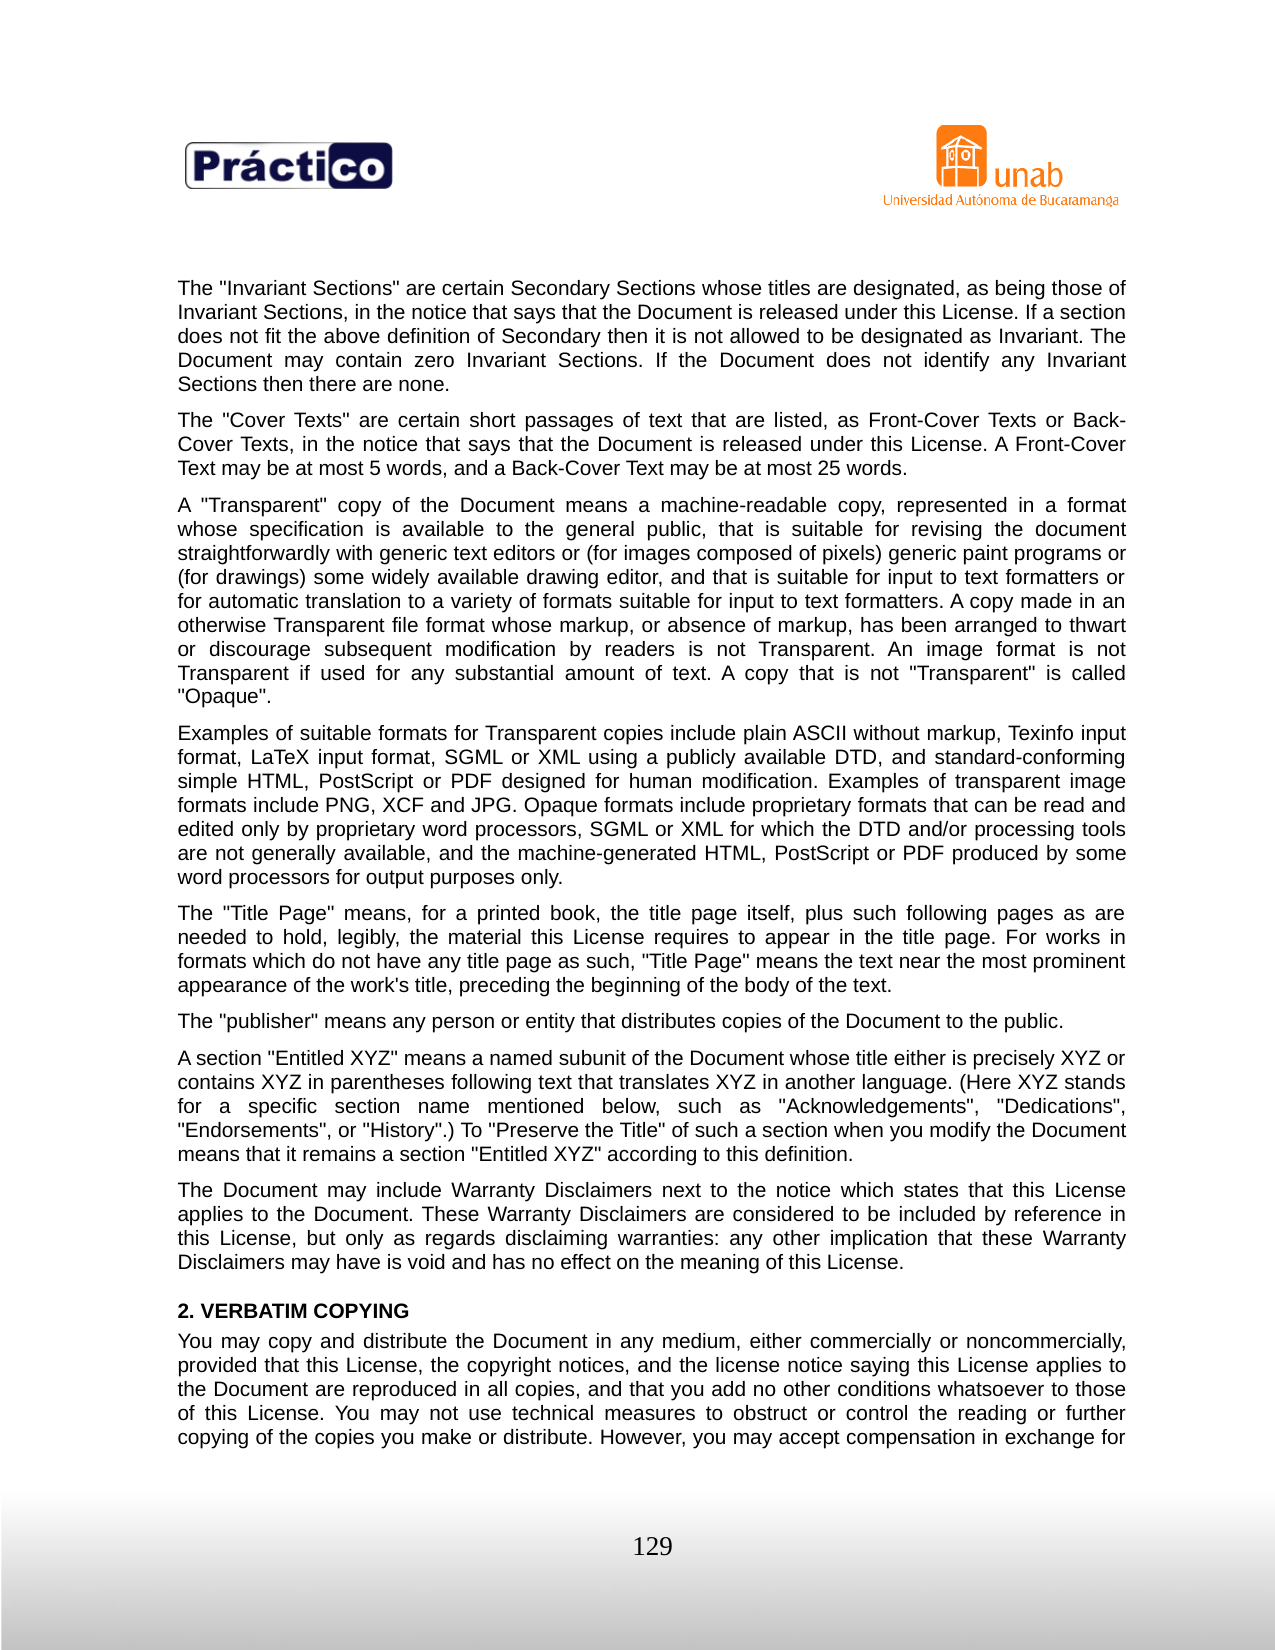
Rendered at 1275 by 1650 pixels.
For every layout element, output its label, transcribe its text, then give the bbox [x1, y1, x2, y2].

subtitle 2. VERBATIM COPYING [177, 1299, 1127, 1323]
picture [1, 1472, 1275, 1650]
text The "Cover Texts" are certain short passages of text that are listed, as Front-Cover Texts or Back-Cover Texts, in the notice that says that the Document is released under this License. A Front-Cover Text may be at most 5 words, and a Back-Cover Text may be at most 25 words. [177, 408, 1127, 480]
text The "Invariant Sections" are certain Secondary Sections whose titles are designated, as being those of Invariant Sections, in the notice that says that the Document is released under this License. If a section does not fit the above definition of Secondary then it is not allowed to be designated as Invariant. The Document may contain zero Invariant Sections. If the Document does not identify any Invariant Sections then there are none. [177, 276, 1127, 396]
text The Document may include Warranty Disclaimers next to the notice which states that this License applies to the Document. These Warranty Disclaimers are considered to be included by reference in this License, but only as regards disclaiming warranties: any other implication that these Warranty Disclaimers may have is void and has no effect on the meaning of this License. [177, 1178, 1127, 1274]
text You may copy and distribute the Document in any medium, either commercially or noncommercially, provided that this License, the copyright notices, and the license notice saying this License applies to the Document are reproduced in all copies, and that you add no other conditions whatsoever to those of this License. You may not use technical measures to obstruct or control the reading or further copying of the copies you make or distribute. However, you may accept compensation in exchange for [177, 1329, 1127, 1449]
picture [182, 140, 395, 191]
text Examples of suitable formats for Transparent copies include plain ASCII without markup, Texinfo input format, LaTeX input format, SGML or XML using a publicly available DTD, and standard-conforming simple HTML, PostScript or PDF designed for human modification. Examples of transparent image formats include PNG, XCF and JPG. Opaque formats include proprietary formats that can be read and edited only by proprietary word processors, SGML or XML for which the DTD and/or processing tools are not generally available, and the machine-generated HTML, PostScript or PDF produced by some word processors for output purposes only. [177, 721, 1127, 888]
text The "publisher" means any person or entity that distributes copies of the Document to the public. [177, 1009, 1127, 1033]
picture [883, 125, 1119, 207]
text A section "Entitled XYZ" means a named subunit of the Document whose title either is precisely XYZ or contains XYZ in parentheses following text that translates XYZ in another language. (Here XYZ stands for a specific section name mentioned below, such as "Acknowledgements", "Dedications", "Endorsements", or "History".) To "Preserve the Title" of such a section when you modify the Document means that it remains a section "Entitled XYZ" according to this definition. [177, 1046, 1127, 1166]
text A "Transparent" copy of the Document means a machine-readable copy, represented in a format whose specification is available to the general public, that is suitable for revising the document straightforwardly with generic text editors or (for images composed of pixels) generic paint programs or (for drawings) some widely available drawing editor, and that is suitable for input to text formatters or for automatic translation to a variety of formats suitable for input to text formatters. A copy made in an otherwise Transparent file format whose markup, or absence of markup, has been arranged to thwart or discourage subsequent modification by readers is not Transparent. An image format is not Transparent if used for any substantial amount of text. A copy that is not "Transparent" is called "Opaque". [177, 493, 1127, 708]
text The "Title Page" means, for a printed book, the title page itself, plus such following pages as are needed to hold, legibly, the material this License requires to appear in the title page. For works in formats which do not have any title page as such, "Title Page" means the text near the most prominent appearance of the work's title, preceding the beginning of the body of the text. [177, 901, 1127, 997]
